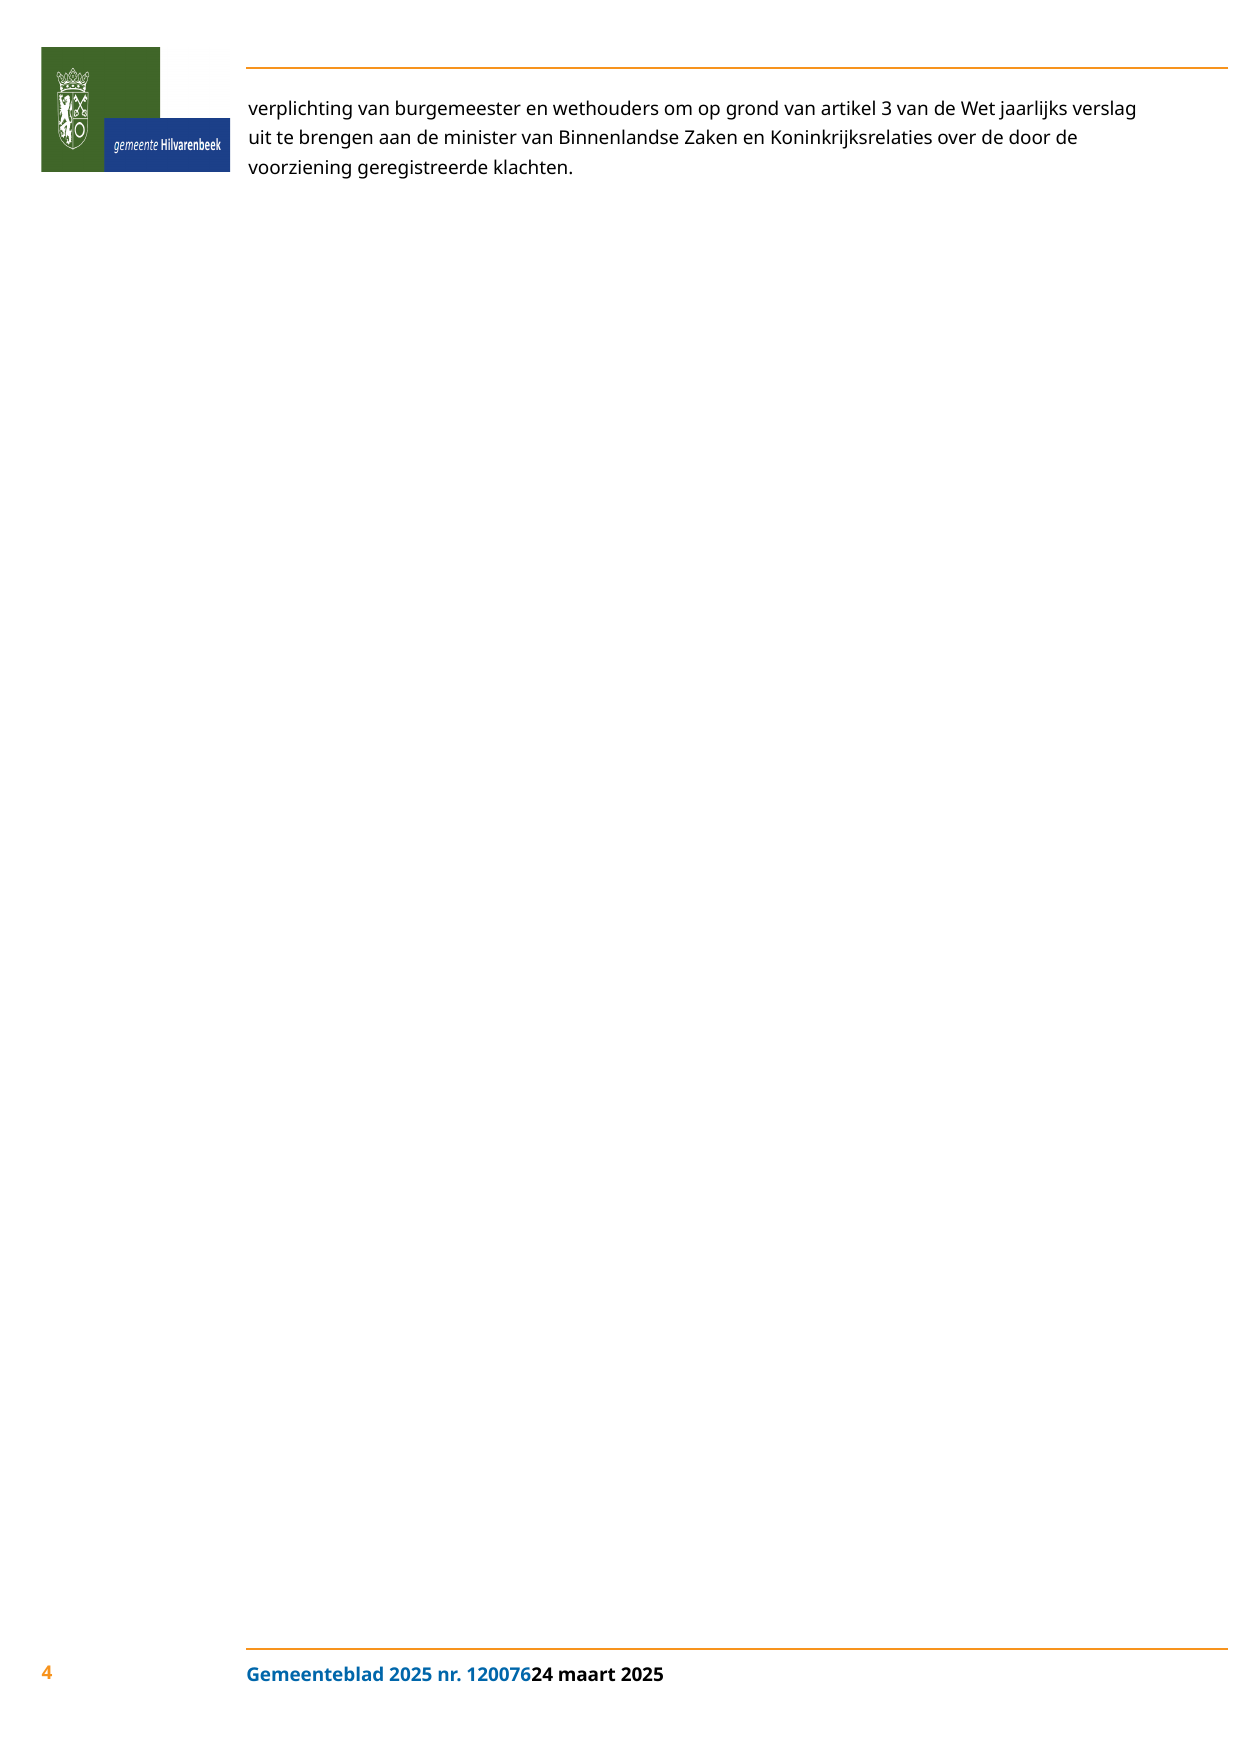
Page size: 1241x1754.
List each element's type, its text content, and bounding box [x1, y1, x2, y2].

text verplichting van burgemeester en wethouders om op grond van artikel 3 van de Wet jaarlijks verslag uit te brengen aan de minister van Binnenlandse Zaken en Koninkrijksrelaties over de door de voorziening geregistreerde klachten. [248, 95, 1152, 180]
picture [41, 47, 231, 172]
